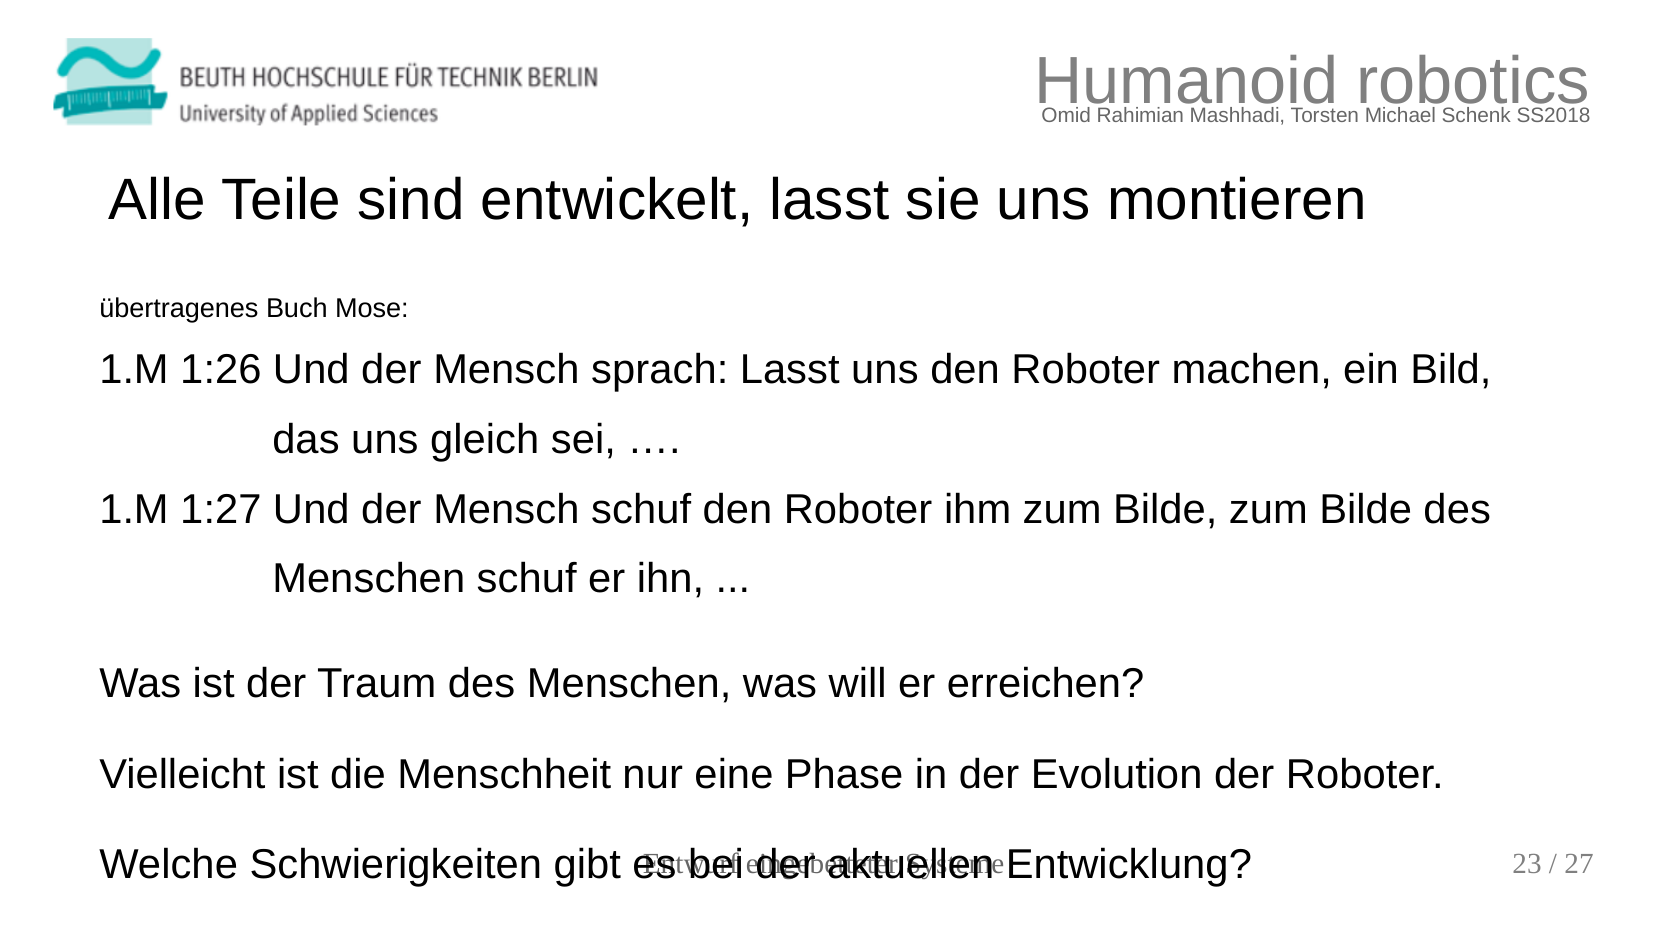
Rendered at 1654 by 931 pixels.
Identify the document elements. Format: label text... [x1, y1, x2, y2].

picture [15, 29, 661, 145]
title [82, 12, 1571, 161]
text_box übertragenes Buch Mose: 1.M 1:26 Und der Mensch sprach: Lasst uns den Roboter machen, ein Bild, das uns gleich sei, …. 1.M 1:27 Und der Mensch schuf den Roboter ihm zum Bilde, zum Bilde des Menschen schuf er ihn, ... Was ist der Traum des Menschen, was will er erreichen? Vielleicht ist die Menschheit nur eine Phase in der Evolution der Roboter. Welche Schwierigkeiten gibt es bei der aktuellen Entwicklung? [84, 270, 1510, 800]
text_box Humanoid robotics [1020, 35, 1642, 126]
text_box Omid Rahimian Mashhadi, Torsten Michael Schenk SS2018 [1026, 96, 1611, 151]
text_box / 27 [1526, 840, 1632, 888]
subtitle Alle Teile sind entwickelt, lasst sie uns montieren [73, 161, 1571, 312]
